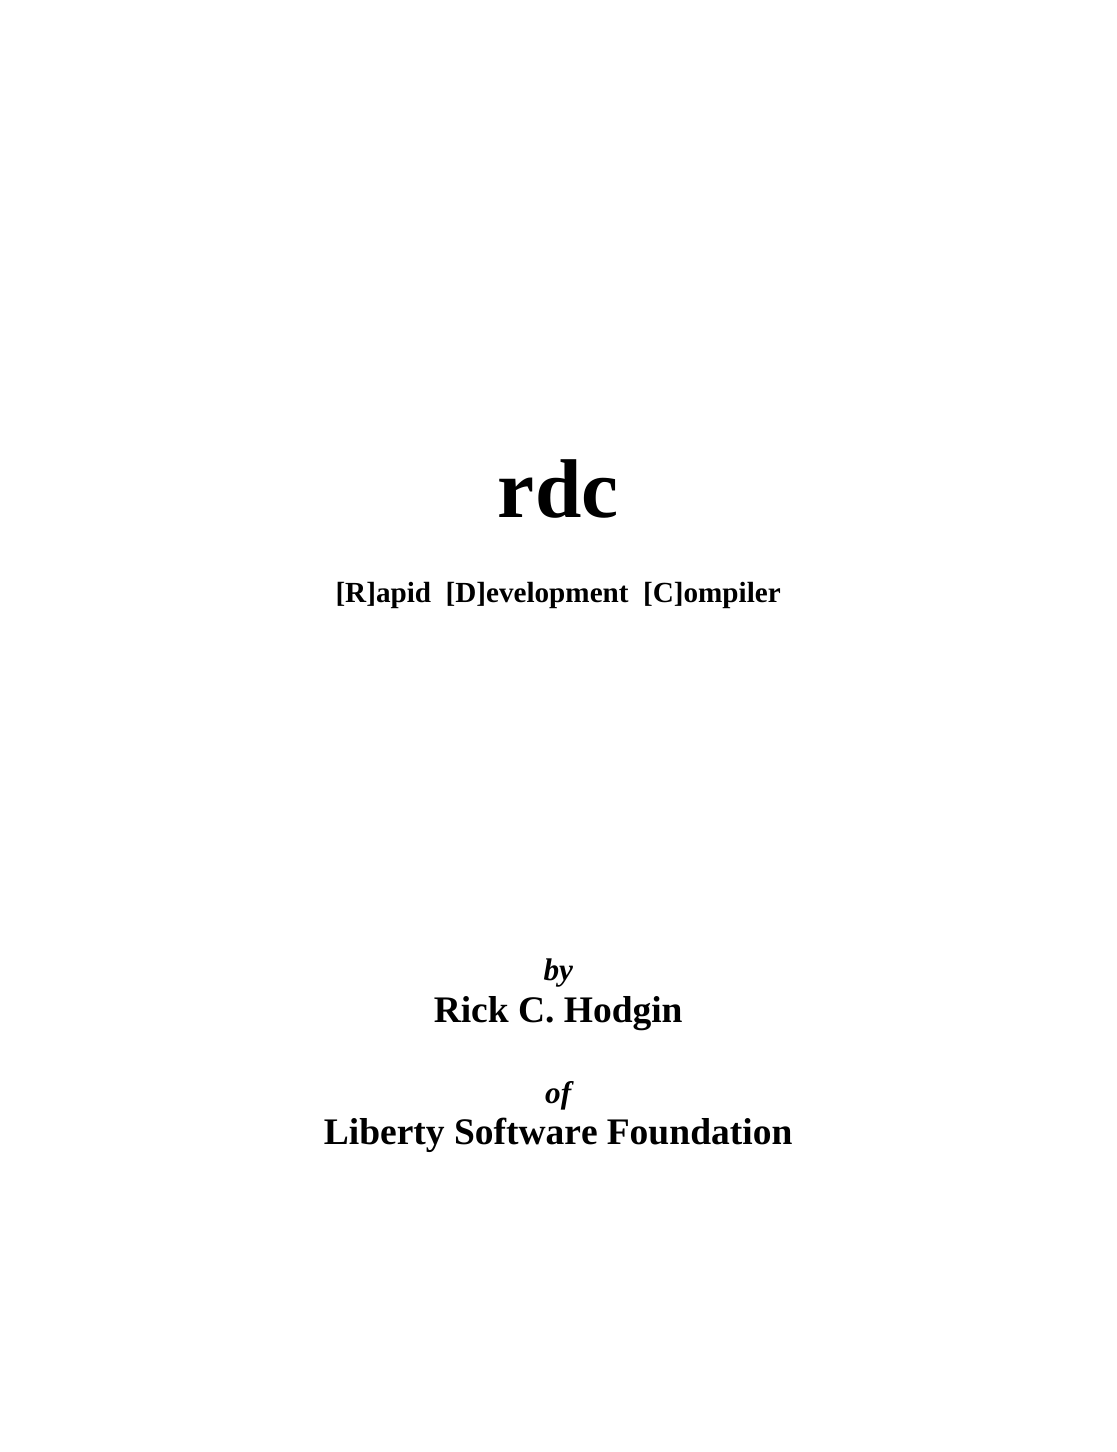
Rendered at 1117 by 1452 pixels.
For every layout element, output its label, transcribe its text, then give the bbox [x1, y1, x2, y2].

subtitle [R]apid [D]evelopment [C]ompiler [112, 541, 1003, 608]
text Rick C. Hodgin of Liberty Software Foundation [112, 988, 1003, 1153]
text by [112, 952, 1003, 988]
subtitle rdc [112, 439, 1003, 535]
